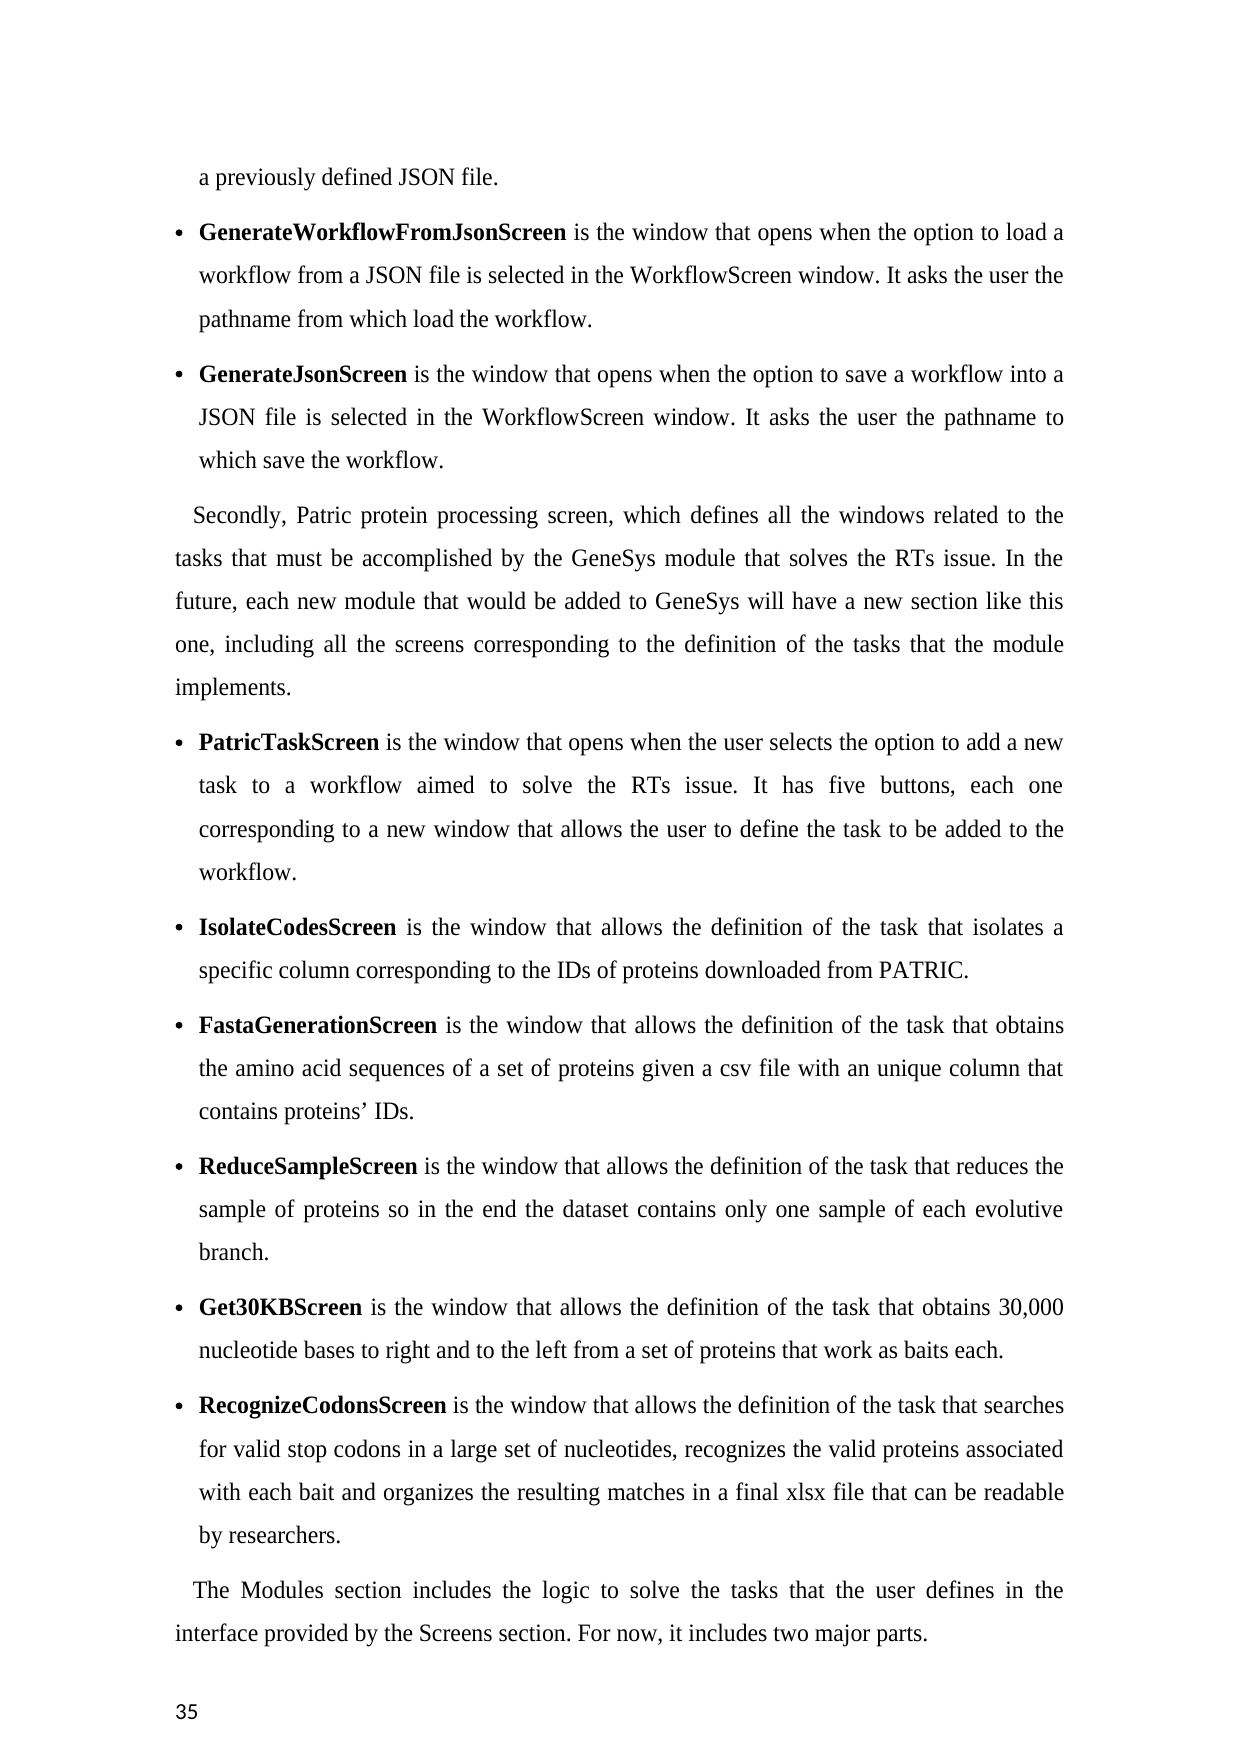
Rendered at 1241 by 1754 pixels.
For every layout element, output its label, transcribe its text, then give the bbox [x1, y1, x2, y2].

list GenerateJsonScreen is the window that opens when the option to save a workflow into a JSON file is selected in the WorkflowScreen window. It asks the user the pathname to which save the workflow. [175, 359, 1065, 474]
list PatricTaskScreen is the window that opens when the user selects the option to add a new task to a workflow aimed to solve the RTs issue. It has five buttons, each one corresponding to a new window that allows the user to define the task to be added to the workflow. [175, 727, 1065, 886]
list Get30KBScreen is the window that allows the definition of the task that obtains 30,000 nucleotide bases to right and to the left from a set of proteins that work as baits each. [175, 1292, 1065, 1364]
list IsolateCodesScreen is the window that allows the definition of the task that isolates a specific column corresponding to the IDs of proteins downloaded from PATRIC. [175, 912, 1065, 984]
text The Modules section includes the logic to solve the tasks that the user defines in the interface provided by the Screens section. For now, it includes two major parts. [175, 1575, 1065, 1647]
list GenerateWorkflowFromJsonScreen is the window that opens when the option to load a workflow from a JSON file is selected in the WorkflowScreen window. It asks the user the pathname from which load the workflow. [175, 217, 1065, 332]
list RecognizeCodonsScreen is the window that allows the definition of the task that searches for valid stop codons in a large set of nucleotides, recognizes the valid proteins associated with each bait and organizes the resulting matches in a final xlsx file that can be readable by researchers. [175, 1391, 1065, 1549]
list a previously defined JSON file. [175, 162, 1065, 191]
text Secondly, Patric protein processing screen, which defines all the windows related to the tasks that must be accomplished by the GeneSys module that solves the RTs issue. In the future, each new module that would be added to GeneSys will have a new section like this one, including all the screens corresponding to the definition of the tasks that the module implements. [175, 500, 1065, 701]
list FastaGenerationScreen is the window that allows the definition of the task that obtains the amino acid sequences of a set of proteins given a csv file with an unique column that contains proteins’ IDs. [175, 1010, 1065, 1125]
list ReduceSampleScreen is the window that allows the definition of the task that reduces the sample of proteins so in the end the dataset contains only one sample of each evolutive branch. [175, 1151, 1065, 1266]
